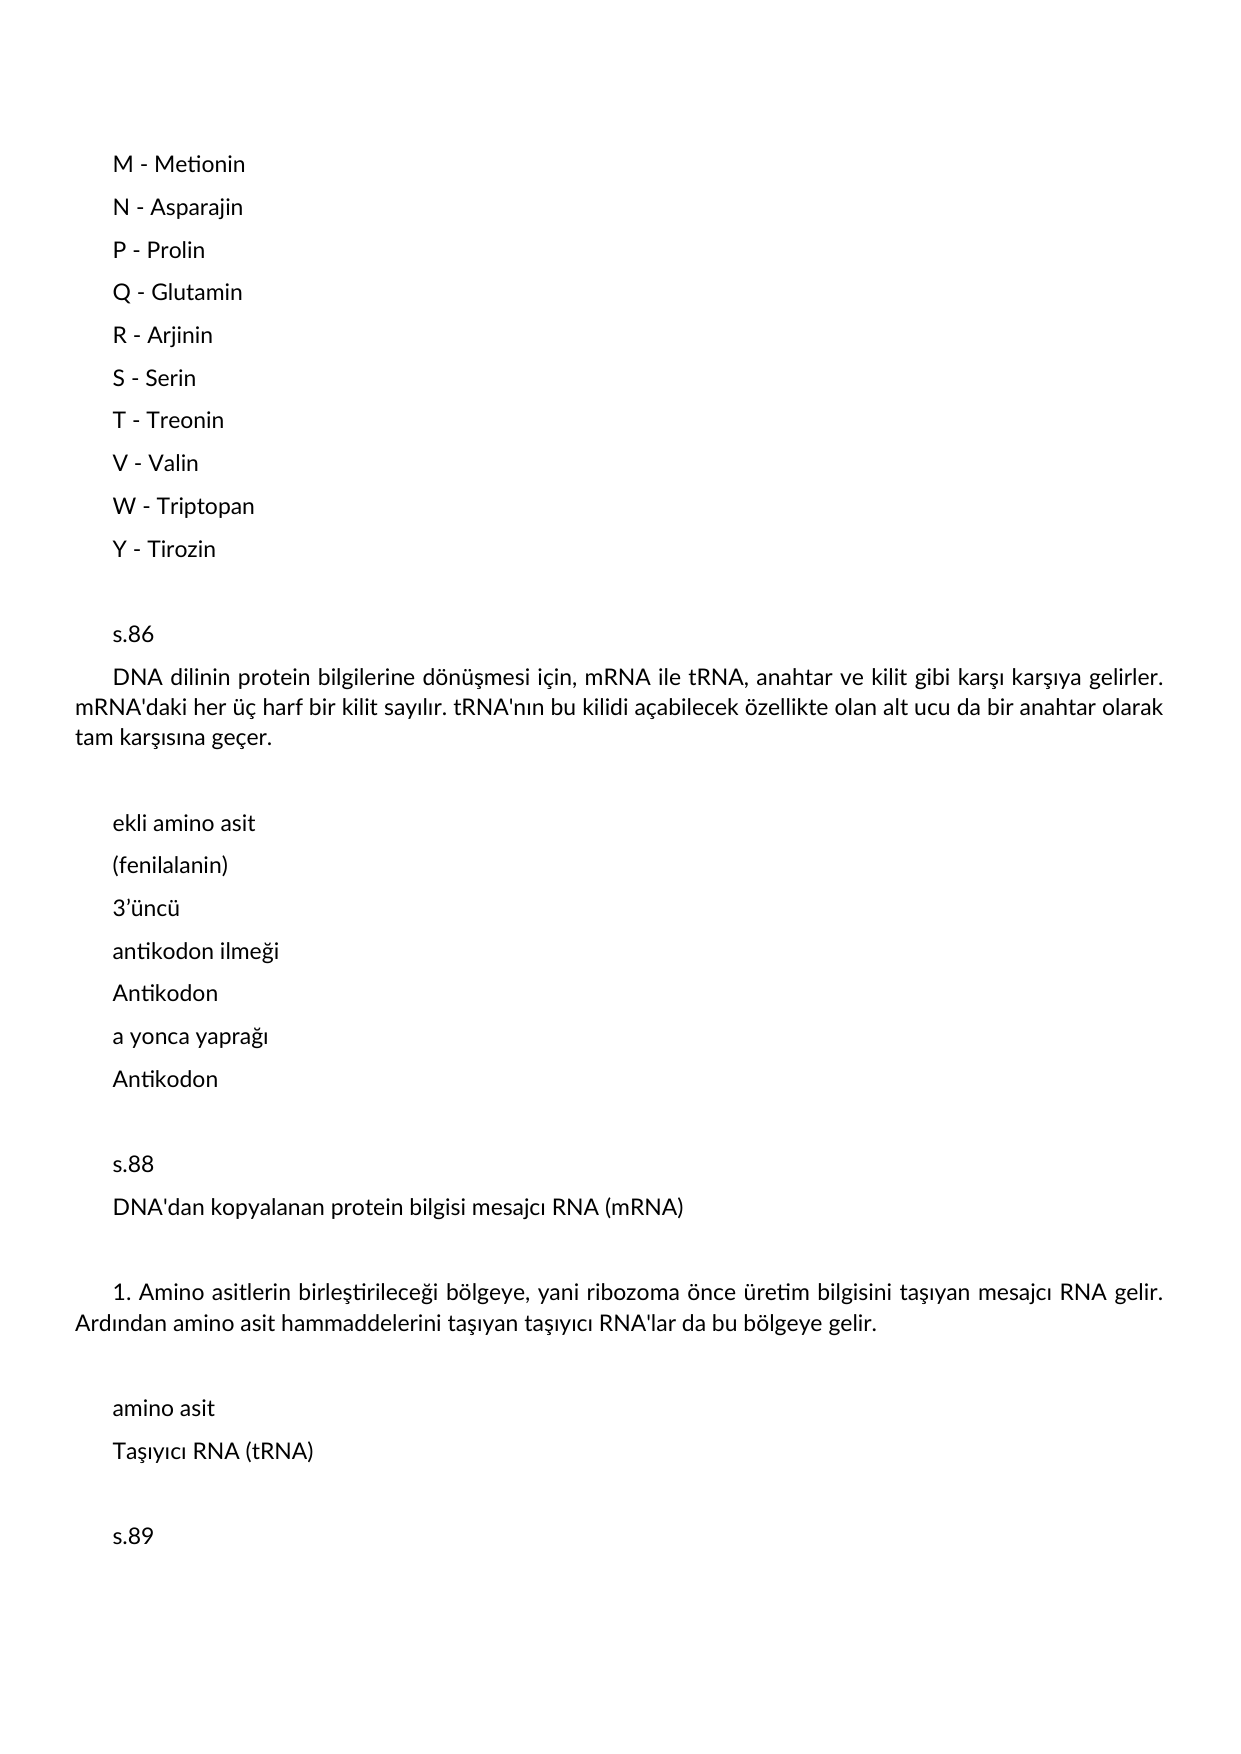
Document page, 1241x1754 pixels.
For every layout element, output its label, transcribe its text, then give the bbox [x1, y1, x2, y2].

text T - Treonin [75, 406, 1165, 434]
text (fenilalanin) [75, 851, 1165, 878]
text Y - Tirozin [75, 534, 1165, 562]
text s.89 [75, 1522, 1165, 1549]
text N - Asparajin [75, 193, 1165, 220]
text s.86 [75, 620, 1165, 647]
text antikodon ilmeği [75, 936, 1165, 964]
text M - Metionin [75, 150, 1165, 177]
text V - Valin [75, 449, 1165, 476]
text W - Triptopan [75, 492, 1165, 519]
text s.88 [75, 1150, 1165, 1177]
text DNA'dan kopyalanan protein bilgisi mesajcı RNA (mRNA) [75, 1193, 1165, 1220]
text P - Prolin [75, 235, 1165, 263]
text 3’üncü [75, 894, 1165, 921]
text Q - Glutamin [75, 278, 1165, 306]
text Antikodon [75, 979, 1165, 1007]
text DNA dilinin protein bilgilerine dönüşmesi için, mRNA ile tRNA, anahtar ve kilit gibi karşı karşıya gelirler. mRNA'daki her üç harf bir kilit sayılır. tRNA'nın bu kilidi açabilecek özellikte olan alt ucu da bir anahtar olarak tam karşısına geçer. [75, 662, 1165, 750]
text a yonca yaprağı [75, 1022, 1165, 1049]
text 1. Amino asitlerin birleştirileceği bölgeye, yani ribozoma önce üretim bilgisini taşıyan mesajcı RNA gelir. Ardından amino asit hammaddelerini taşıyan taşıyıcı RNA'lar da bu bölgeye gelir. [75, 1278, 1165, 1336]
text amino asit [75, 1394, 1165, 1421]
text Antikodon [75, 1064, 1165, 1092]
text S - Serin [75, 363, 1165, 391]
text R - Arjinin [75, 321, 1165, 348]
text ekli amino asit [75, 808, 1165, 836]
text Taşıyıcı RNA (tRNA) [75, 1436, 1165, 1464]
